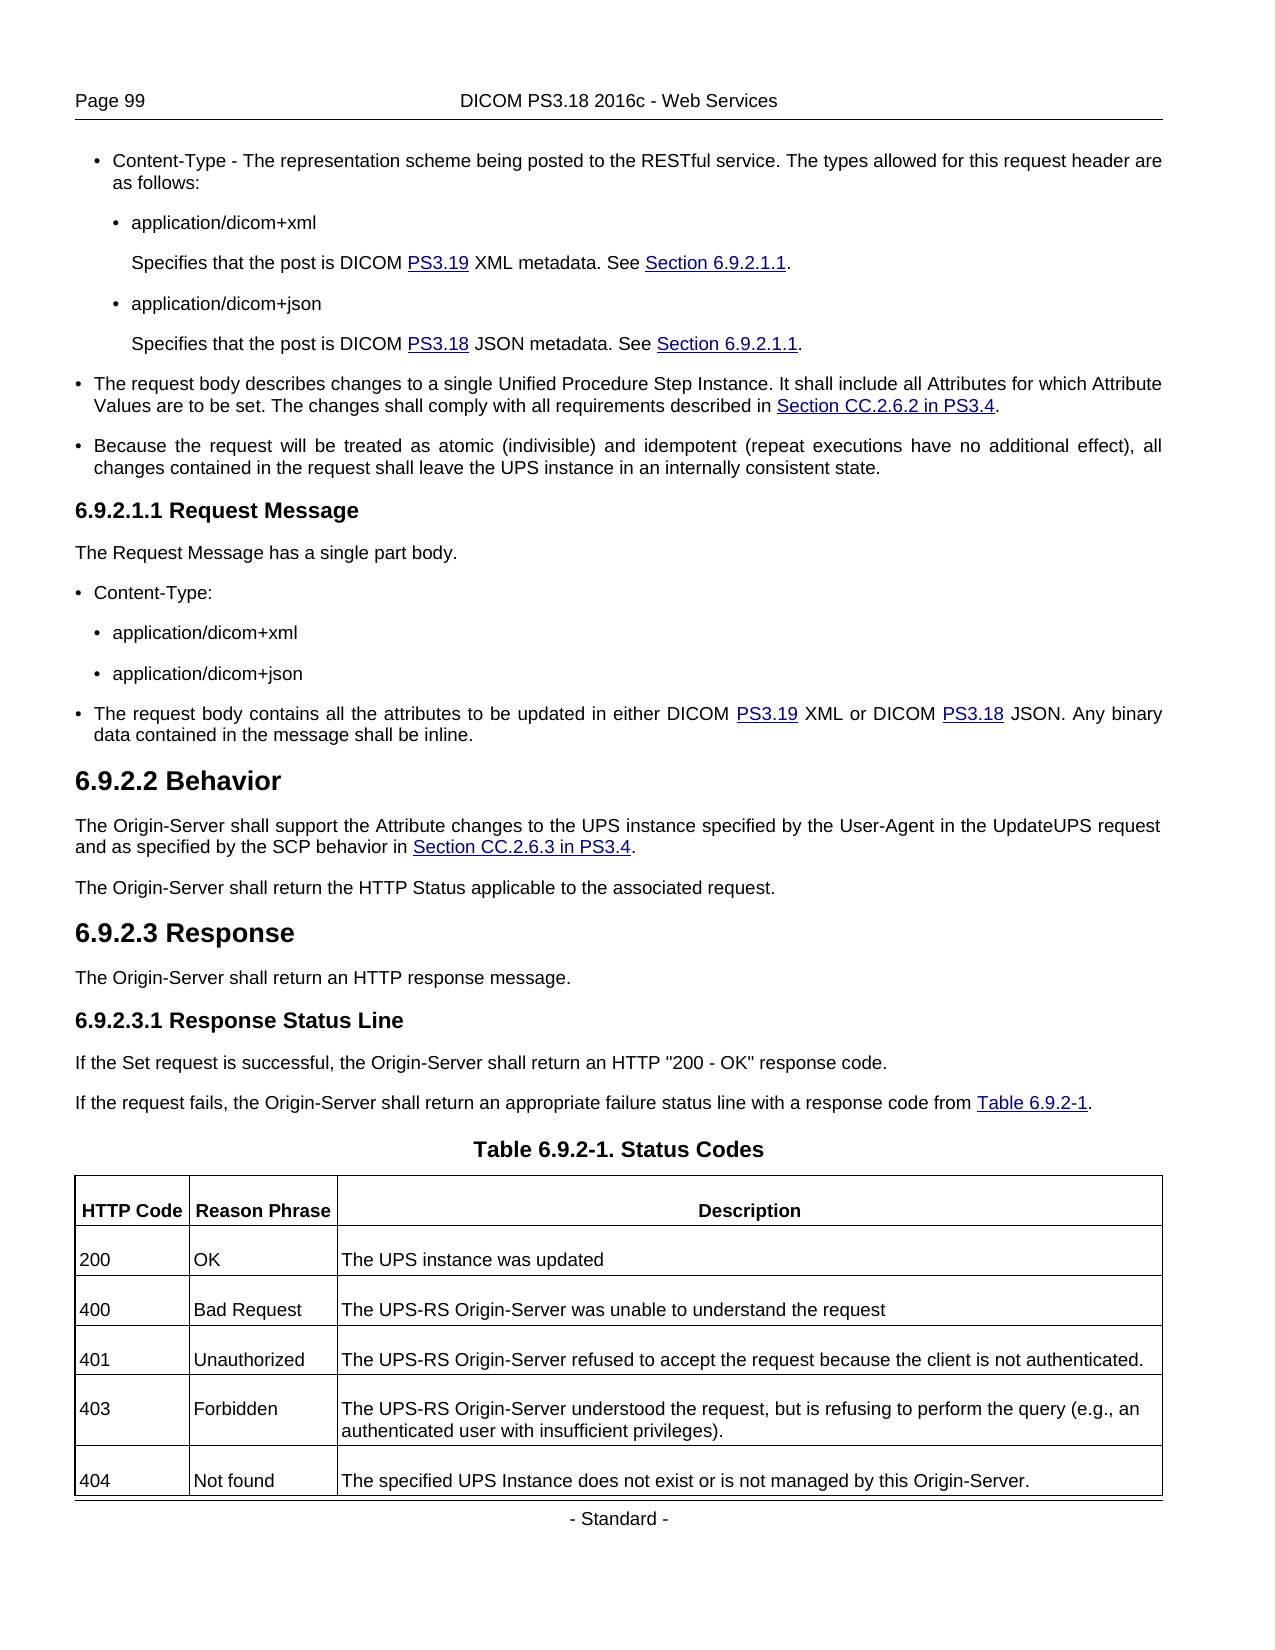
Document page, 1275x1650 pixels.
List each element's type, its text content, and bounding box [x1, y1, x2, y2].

table_cell The UPS-RS Origin-Server was unable to understand the request [338, 1276, 1162, 1324]
text The Origin-Server shall return the HTTP Status applicable to the associated request. [75, 876, 1162, 898]
table_cell OK [190, 1226, 337, 1275]
table_header Description [338, 1176, 1162, 1225]
table_cell The UPS instance was updated [338, 1226, 1162, 1275]
table_header Reason Phrase [190, 1176, 337, 1225]
table_cell 401 [76, 1326, 189, 1374]
text If the request fails, the Origin-Server shall return an appropriate failure status line with a response code from Table 6.9.2-1. [75, 1092, 1162, 1113]
list Specifies that the post is DICOM PS3.18 JSON metadata. See Section 6.9.2.1.1. [112, 333, 1162, 354]
list Content-Type: [75, 582, 1162, 603]
text 6.9.2.3.1 Response Status Line [75, 1007, 1162, 1033]
text 6.9.2.3 Response [75, 917, 1162, 948]
table_cell 404 [76, 1446, 189, 1495]
table_cell 400 [76, 1276, 189, 1324]
list application/dicom+json [112, 292, 1162, 314]
text The Request Message has a single part body. [75, 541, 1162, 563]
list The request body describes changes to a single Unified Procedure Step Instance. It shall include all Attributes for which Attribute Values are to be set. The changes shall comply with all requirements described in Section CC.2.6.2 in PS3.4. [75, 373, 1162, 416]
text The Origin-Server shall support the Attribute changes to the UPS instance specified by the User-Agent in the UpdateUPS request and as specified by the SCP behavior in Section CC.2.6.3 in PS3.4. [75, 814, 1162, 858]
table_cell 200 [76, 1226, 189, 1275]
list application/dicom+json [94, 662, 1162, 684]
list application/dicom+xml [112, 212, 1162, 233]
table_cell The UPS-RS Origin-Server understood the request, but is refusing to perform the query (e.g., an authenticated user with insufficient privileges). [338, 1375, 1162, 1445]
table_cell 403 [76, 1375, 189, 1445]
table_cell Bad Request [190, 1276, 337, 1324]
list Because the request will be treated as atomic (indivisible) and idempotent (repeat executions have no additional effect), all changes contained in the request shall leave the UPS instance in an internally consistent state. [75, 435, 1162, 478]
text Table 6.9.2-1. Status Codes [75, 1136, 1162, 1162]
text 6.9.2.1.1 Request Message [75, 497, 1162, 523]
text The Origin-Server shall return an HTTP response message. [75, 967, 1162, 988]
list Specifies that the post is DICOM PS3.19 XML metadata. See Section 6.9.2.1.1. [112, 252, 1162, 274]
list Content-Type - The representation scheme being posted to the RESTful service. The types allowed for this request header are as follows: [94, 150, 1162, 193]
table_header HTTP Code [76, 1176, 189, 1225]
table_cell The specified UPS Instance does not exist or is not managed by this Origin-Server. [338, 1446, 1162, 1495]
list The request body contains all the attributes to be updated in either DICOM PS3.19 XML or DICOM PS3.18 JSON. Any binary data contained in the message shall be inline. [75, 703, 1162, 746]
table_cell Forbidden [190, 1375, 337, 1445]
list application/dicom+xml [94, 622, 1162, 644]
text If the Set request is successful, the Origin-Server shall return an HTTP "200 - OK" response code. [75, 1052, 1162, 1073]
table_cell Not found [190, 1446, 337, 1495]
table_cell Unauthorized [190, 1326, 337, 1374]
table_cell The UPS-RS Origin-Server refused to accept the request because the client is not authenticated. [338, 1326, 1162, 1374]
text 6.9.2.2 Behavior [75, 764, 1162, 796]
